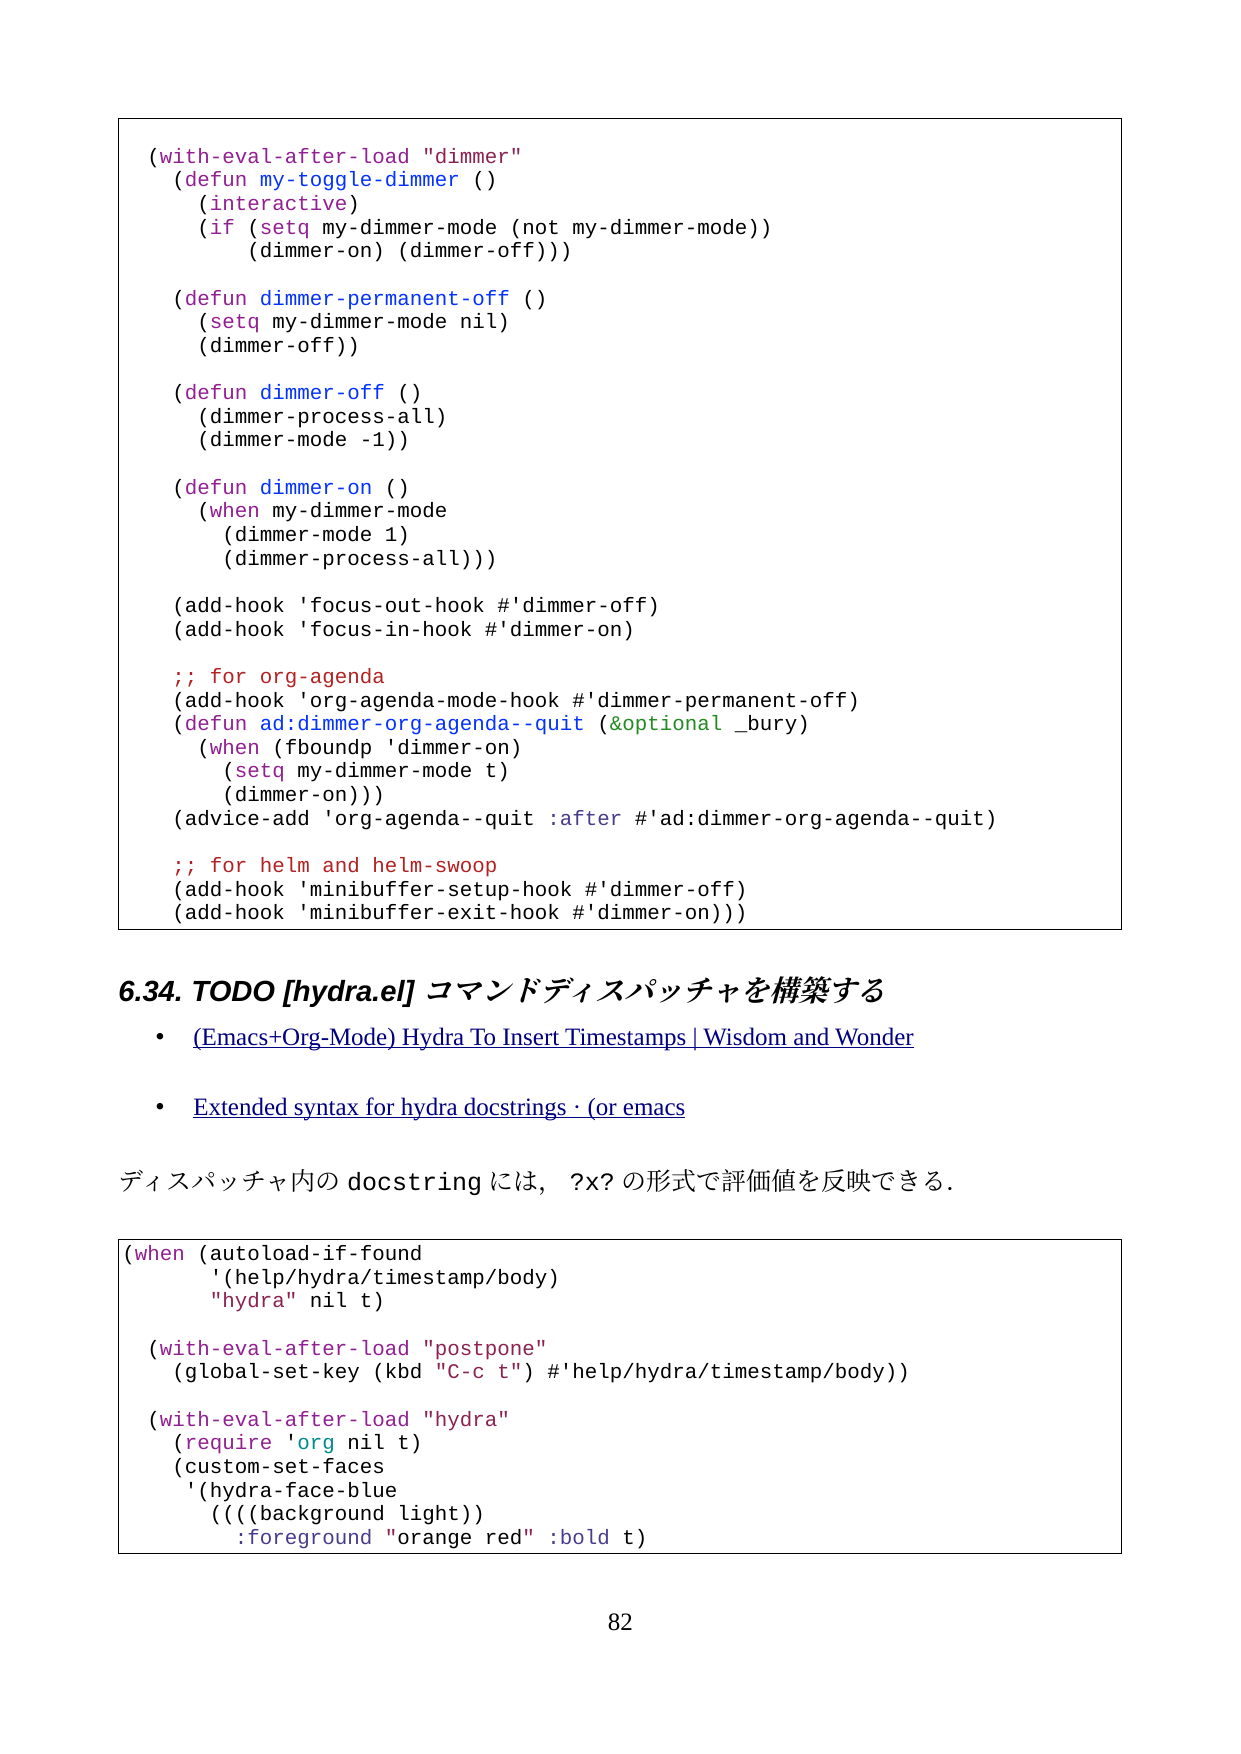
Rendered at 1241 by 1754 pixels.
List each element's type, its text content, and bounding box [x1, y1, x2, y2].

subtitle TODO [hydra.el] コマンドディスパッチャを構築する [118, 967, 1122, 1009]
text (custom-set-faces [119, 1452, 1121, 1476]
text ;; for helm and helm-swoop [119, 851, 1121, 875]
text ;; for org-agenda [119, 662, 1121, 686]
text (dimmer-mode -1)) [119, 426, 1121, 449]
text (defun dimmer-off () [119, 378, 1121, 402]
text (setq my-dimmer-mode nil) [119, 307, 1121, 331]
text :foreground "orange red" :bold t) [119, 1523, 1121, 1553]
text (dimmer-process-all) [119, 402, 1121, 426]
text (advice-add 'org-agenda--quit :after #'ad:dimmer-org-agenda--quit) [119, 804, 1121, 827]
text (defun dimmer-on () [119, 473, 1121, 496]
text (add-hook 'focus-in-hook #'dimmer-on) [119, 615, 1121, 638]
text (add-hook 'org-agenda-mode-hook #'dimmer-permanent-off) [119, 686, 1121, 709]
text (dimmer-mode 1) [119, 520, 1121, 544]
text ディスパッチャ内の docstring には， ?x? の形式で評価値を反映できる． [118, 1162, 1122, 1227]
text (with-eval-after-load "hydra" [119, 1405, 1121, 1428]
text (when (fboundp 'dimmer-on) [119, 733, 1121, 757]
text (defun dimmer-permanent-off () [119, 284, 1121, 307]
text (with-eval-after-load "dimmer" [119, 142, 1121, 165]
text (add-hook 'minibuffer-setup-hook #'dimmer-off) [119, 875, 1121, 898]
text (add-hook 'minibuffer-exit-hook #'dimmer-on))) [119, 898, 1121, 929]
text "hydra" nil t) [119, 1287, 1121, 1310]
list (Emacs+Org-Mode) Hydra To Insert Timestamps | Wisdom and Wonder [156, 1022, 1122, 1079]
text (dimmer-off)) [119, 331, 1121, 354]
text (when my-dimmer-mode [119, 496, 1121, 520]
text (global-set-key (kbd "C-c t") #'help/hydra/timestamp/body)) [119, 1357, 1121, 1381]
text (setq my-dimmer-mode t) [119, 757, 1121, 780]
text (add-hook 'focus-out-hook #'dimmer-off) [119, 591, 1121, 615]
text '(help/hydra/timestamp/body) [119, 1263, 1121, 1287]
text (interactive) [119, 189, 1121, 213]
text (require 'org nil t) [119, 1428, 1121, 1452]
text (defun ad:dimmer-org-agenda--quit (&optional _bury) [119, 709, 1121, 733]
text ((((background light)) [119, 1499, 1121, 1523]
text (dimmer-process-all))) [119, 544, 1121, 567]
text (with-eval-after-load "postpone" [119, 1334, 1121, 1357]
text '(hydra-face-blue [119, 1476, 1121, 1499]
text (dimmer-on))) [119, 780, 1121, 804]
text (when (autoload-if-found [119, 1240, 1121, 1263]
text (defun my-toggle-dimmer () [119, 165, 1121, 189]
text (if (setq my-dimmer-mode (not my-dimmer-mode)) [119, 213, 1121, 236]
text (dimmer-on) (dimmer-off))) [119, 236, 1121, 260]
list Extended syntax for hydra docstrings · (or emacs [156, 1092, 1122, 1149]
